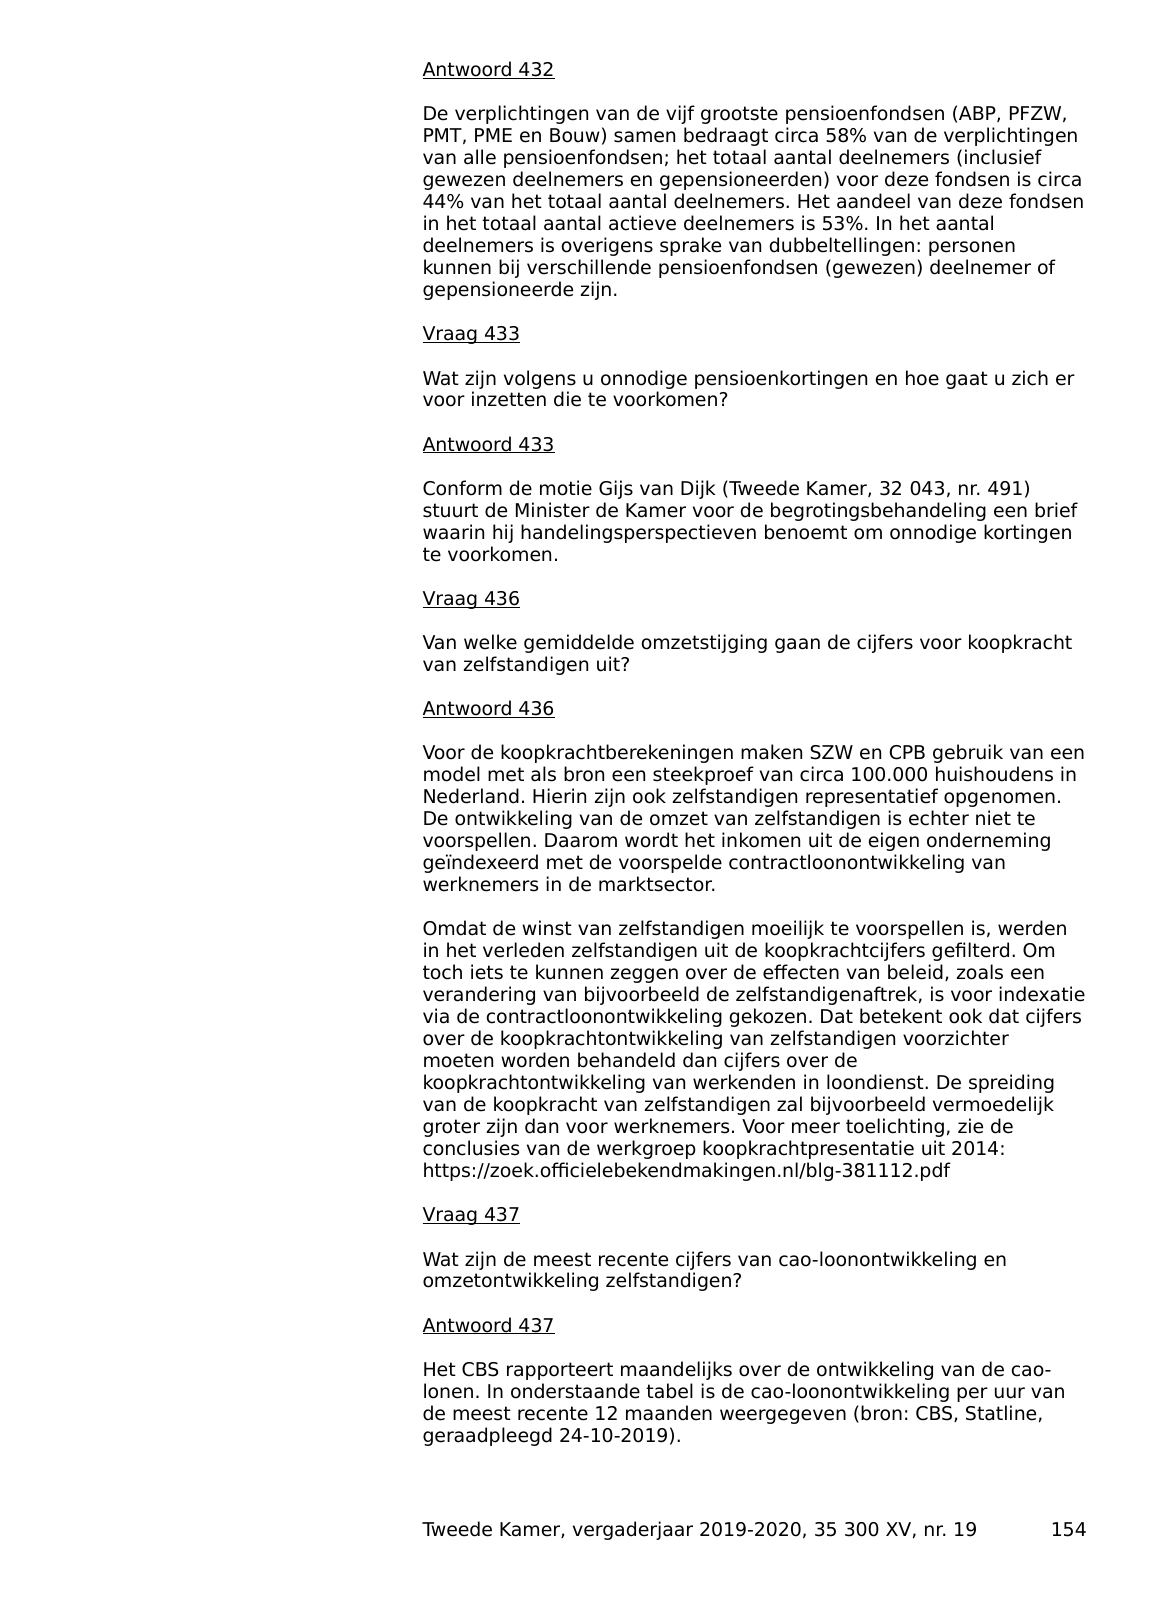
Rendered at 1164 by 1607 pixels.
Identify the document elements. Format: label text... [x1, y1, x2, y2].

text Omdat de winst van zelfstandigen moeilijk te voorspellen is, werden in het verleden zelfstandigen uit de koopkrachtcijfers gefilterd. Om toch iets te kunnen zeggen over de effecten van beleid, zoals een verandering van bijvoorbeeld de zelfstandigenaftrek, is voor indexatie via de contractloonontwikkeling gekozen. Dat betekent ook dat cijfers over de koopkrachtontwikkeling van zelfstandigen voorzichter moeten worden behandeld dan cijfers over de koopkrachtontwikkeling van werkenden in loondienst. De spreiding van de koopkracht van zelfstandigen zal bijvoorbeeld vermoedelijk groter zijn dan voor werknemers. Voor meer toelichting, zie de conclusies van de werkgroep koopkrachtpresentatie uit 2014: https://zoek.officielebekendmakingen.nl/blg-381112.pdf [422, 918, 1087, 1182]
subtitle Antwoord 437 [422, 1314, 1087, 1337]
text Het CBS rapporteert maandelijks over de ontwikkeling van de cao-lonen. In onderstaande tabel is de cao-loonontwikkeling per uur van de meest recente 12 maanden weergegeven (bron: CBS, Statline, geraadpleegd 24-10-2019). [422, 1359, 1087, 1447]
subtitle Vraag 436 [422, 588, 1087, 610]
subtitle Antwoord 433 [422, 433, 1087, 456]
subtitle Vraag 433 [422, 323, 1087, 345]
subtitle Antwoord 436 [422, 698, 1087, 720]
text Wat zijn volgens u onnodige pensioenkortingen en hoe gaat u zich er voor inzetten die te voorkomen? [422, 367, 1087, 411]
text Voor de koopkrachtberekeningen maken SZW en CPB gebruik van een model met als bron een steekproef van circa 100.000 huishoudens in Nederland. Hierin zijn ook zelfstandigen representatief opgenomen. De ontwikkeling van de omzet van zelfstandigen is echter niet te voorspellen. Daarom wordt het inkomen uit de eigen onderneming geïndexeerd met de voorspelde contractloonontwikkeling van werknemers in de marktsector. [422, 742, 1087, 896]
text Van welke gemiddelde omzetstijging gaan de cijfers voor koopkracht van zelfstandigen uit? [422, 632, 1087, 676]
subtitle Antwoord 432 [422, 59, 1087, 81]
text Conform de motie Gijs van Dijk (Tweede Kamer, 32 043, nr. 491) stuurt de Minister de Kamer voor de begrotingsbehandeling een brief waarin hij handelingsperspectieven benoemt om onnodige kortingen te voorkomen. [422, 478, 1087, 566]
text De verplichtingen van de vijf grootste pensioenfondsen (ABP, PFZW, PMT, PME en Bouw) samen bedraagt circa 58% van de verplichtingen van alle pensioenfondsen; het totaal aantal deelnemers (inclusief gewezen deelnemers en gepensioneerden) voor deze fondsen is circa 44% van het totaal aantal deelnemers. Het aandeel van deze fondsen in het totaal aantal actieve deelnemers is 53%. In het aantal deelnemers is overigens sprake van dubbeltellingen: personen kunnen bij verschillende pensioenfondsen (gewezen) deelnemer of gepensioneerde zijn. [422, 103, 1087, 301]
subtitle Vraag 437 [422, 1204, 1087, 1226]
text Wat zijn de meest recente cijfers van cao-loonontwikkeling en omzetontwikkeling zelfstandigen? [422, 1248, 1087, 1292]
